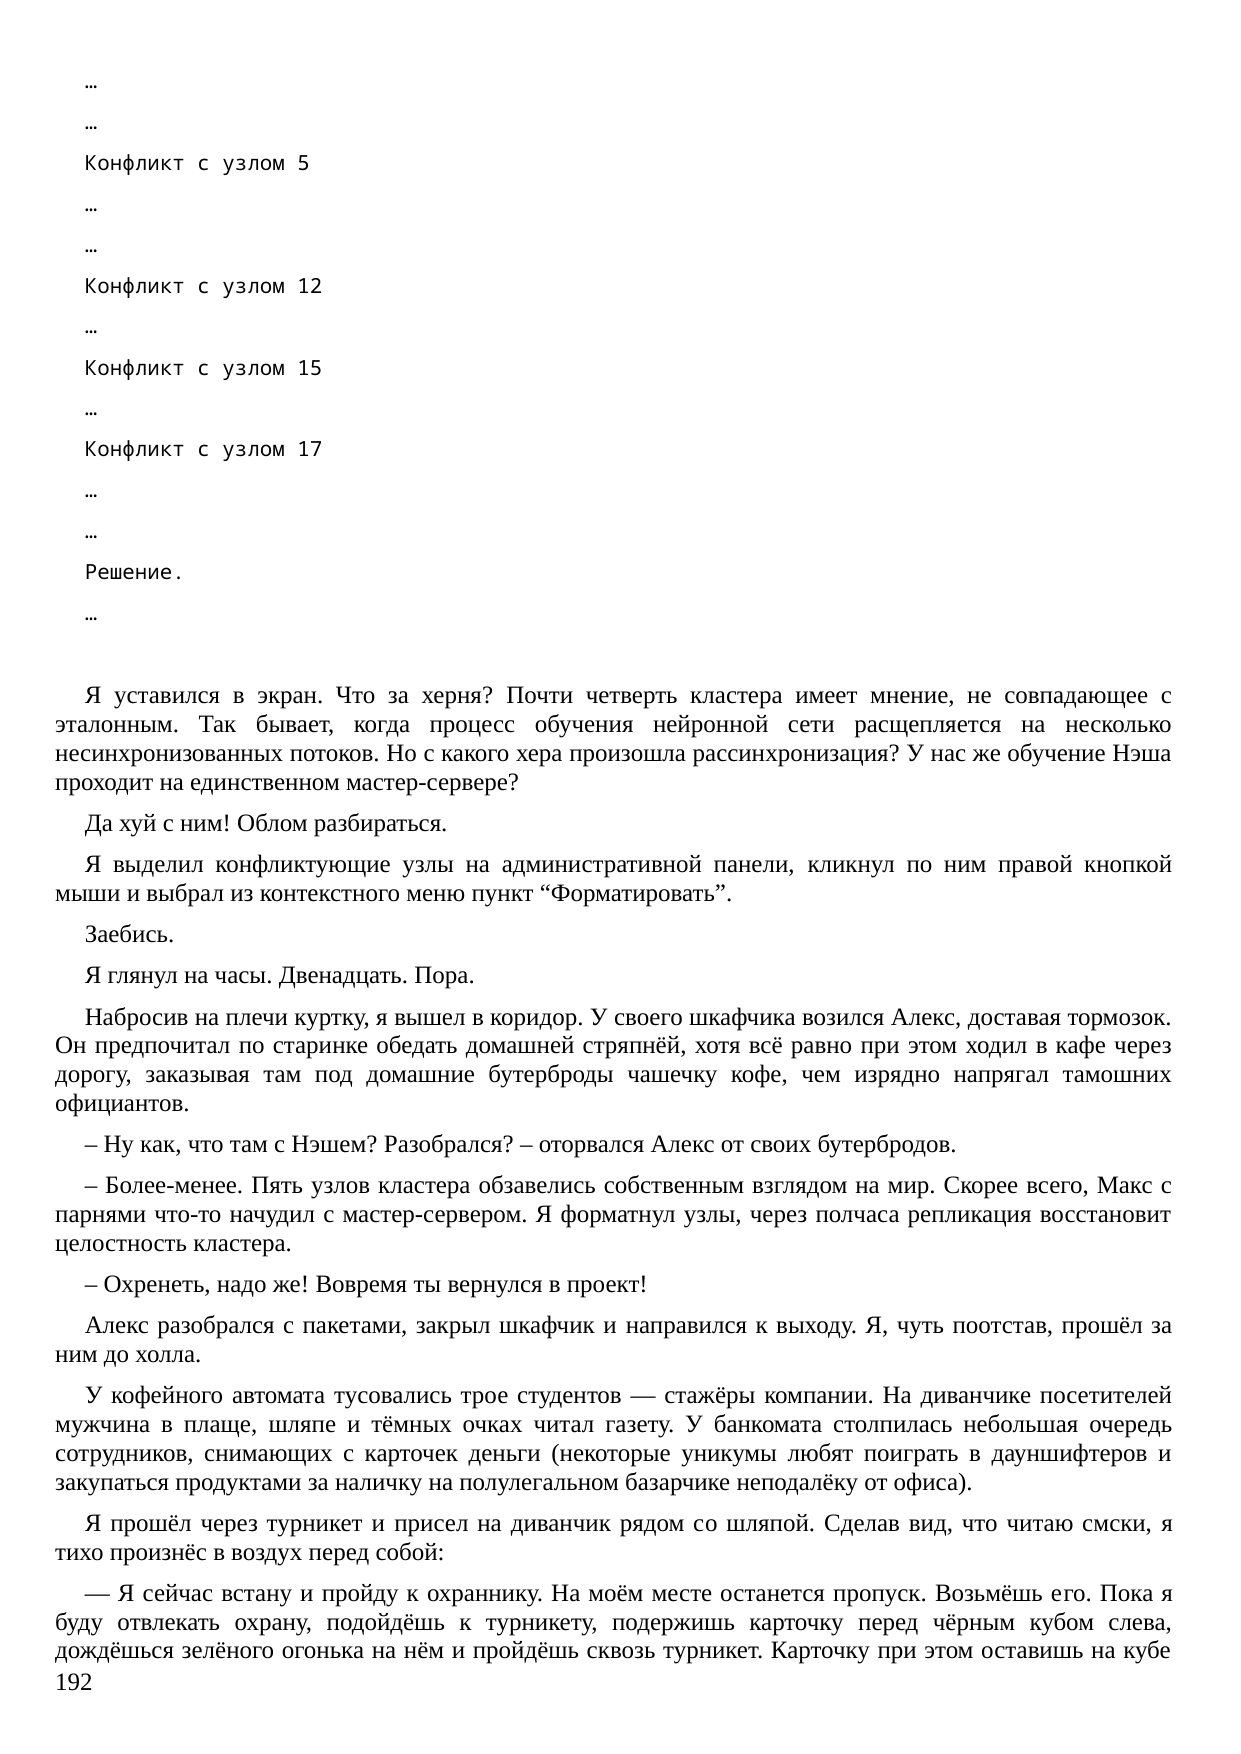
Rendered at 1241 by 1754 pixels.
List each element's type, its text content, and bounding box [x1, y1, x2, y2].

text Алекс разобрался с пакетами, закрыл шкафчик и направился к выходу. Я, чуть поотстав, прошёл за ним до холла. [55, 1310, 1173, 1368]
text Решение. [55, 557, 1173, 586]
text … [55, 107, 1173, 135]
text … [55, 312, 1173, 340]
text Конфликт с узлом 17 [55, 434, 1173, 463]
text … [55, 516, 1173, 545]
text Да хуй с ним! Облом разбираться. [55, 808, 1173, 837]
text … [55, 189, 1173, 217]
text Я уставился в экран. Что за херня? Почти четверть кластера имеет мнение, не совпадающее с эталонным. Так бывает, когда процесс обучения нейронной сети расщепляется на несколько несинхронизованных потоков. Но с какого хера произошла рассинхронизация? У нас же обучение Нэша проходит на единственном мастер-сервере? [55, 680, 1173, 795]
text Конфликт с узлом 12 [55, 271, 1173, 299]
text Набросив на плечи куртку, я вышел в коридор. У своего шкафчика возился Алекс, доставая тормозок. Он предпочитал по старинке обедать домашней стряпнёй, хотя всё равно при этом ходил в кафе через дорогу, заказывая там под домашние бутерброды чашечку кофе, чем изрядно напрягал тамошних официантов. [55, 1002, 1173, 1117]
text … [55, 230, 1173, 258]
text — Я сейчас встану и пройду к охраннику. На моём месте останется пропуск. Возьмёшь его. Пока я буду отвлекать охрану, подойдёшь к турникету, подержишь карточку перед чёрным кубом слева, дождёшься зелёного огонька на нём и пройдёшь сквозь турникет. Карточку при этом оставишь на кубе [55, 1578, 1173, 1664]
text У кофейного автомата тусовались трое студентов — стажёры компании. На диванчике посетителей мужчина в плаще, шляпе и тёмных очках читал газету. У банкомата столпилась небольшая очередь сотрудников, снимающих с карточек деньги (некоторые уникумы любят поиграть в дауншифтеров и закупаться продуктами за наличку на полулегальном базарчике неподалёку от офиса). [55, 1380, 1173, 1495]
text … [55, 475, 1173, 504]
text … [55, 66, 1173, 94]
text … [55, 393, 1173, 422]
text Я прошёл через турникет и присел на диванчик рядом со шляпой. Сделав вид, что читаю смски, я тихо произнёс в воздух перед собой: [55, 1508, 1173, 1565]
text Заебись. [55, 919, 1173, 948]
text Я выделил конфликтующие узлы на административной панели, кликнул по ним правой кнопкой мыши и выбрал из контекстного меню пункт “Форматировать”. [55, 849, 1173, 907]
text – Ну как, что там с Нэшем? Разобрался? – оторвался Алекс от своих бутербродов. [55, 1129, 1173, 1158]
text – Охренеть, надо же! Вовремя ты вернулся в проект! [55, 1269, 1173, 1298]
text … [55, 598, 1173, 627]
text Конфликт с узлом 5 [55, 148, 1173, 176]
text Я глянул на часы. Двенадцать. Пора. [55, 960, 1173, 989]
text – Более-менее. Пять узлов кластера обзавелись собственным взглядом на мир. Скорее всего, Макс с парнями что-то начудил с мастер-сервером. Я форматнул узлы, через полчаса репликация восстановит целостность кластера. [55, 1170, 1173, 1257]
text Конфликт с узлом 15 [55, 353, 1173, 381]
